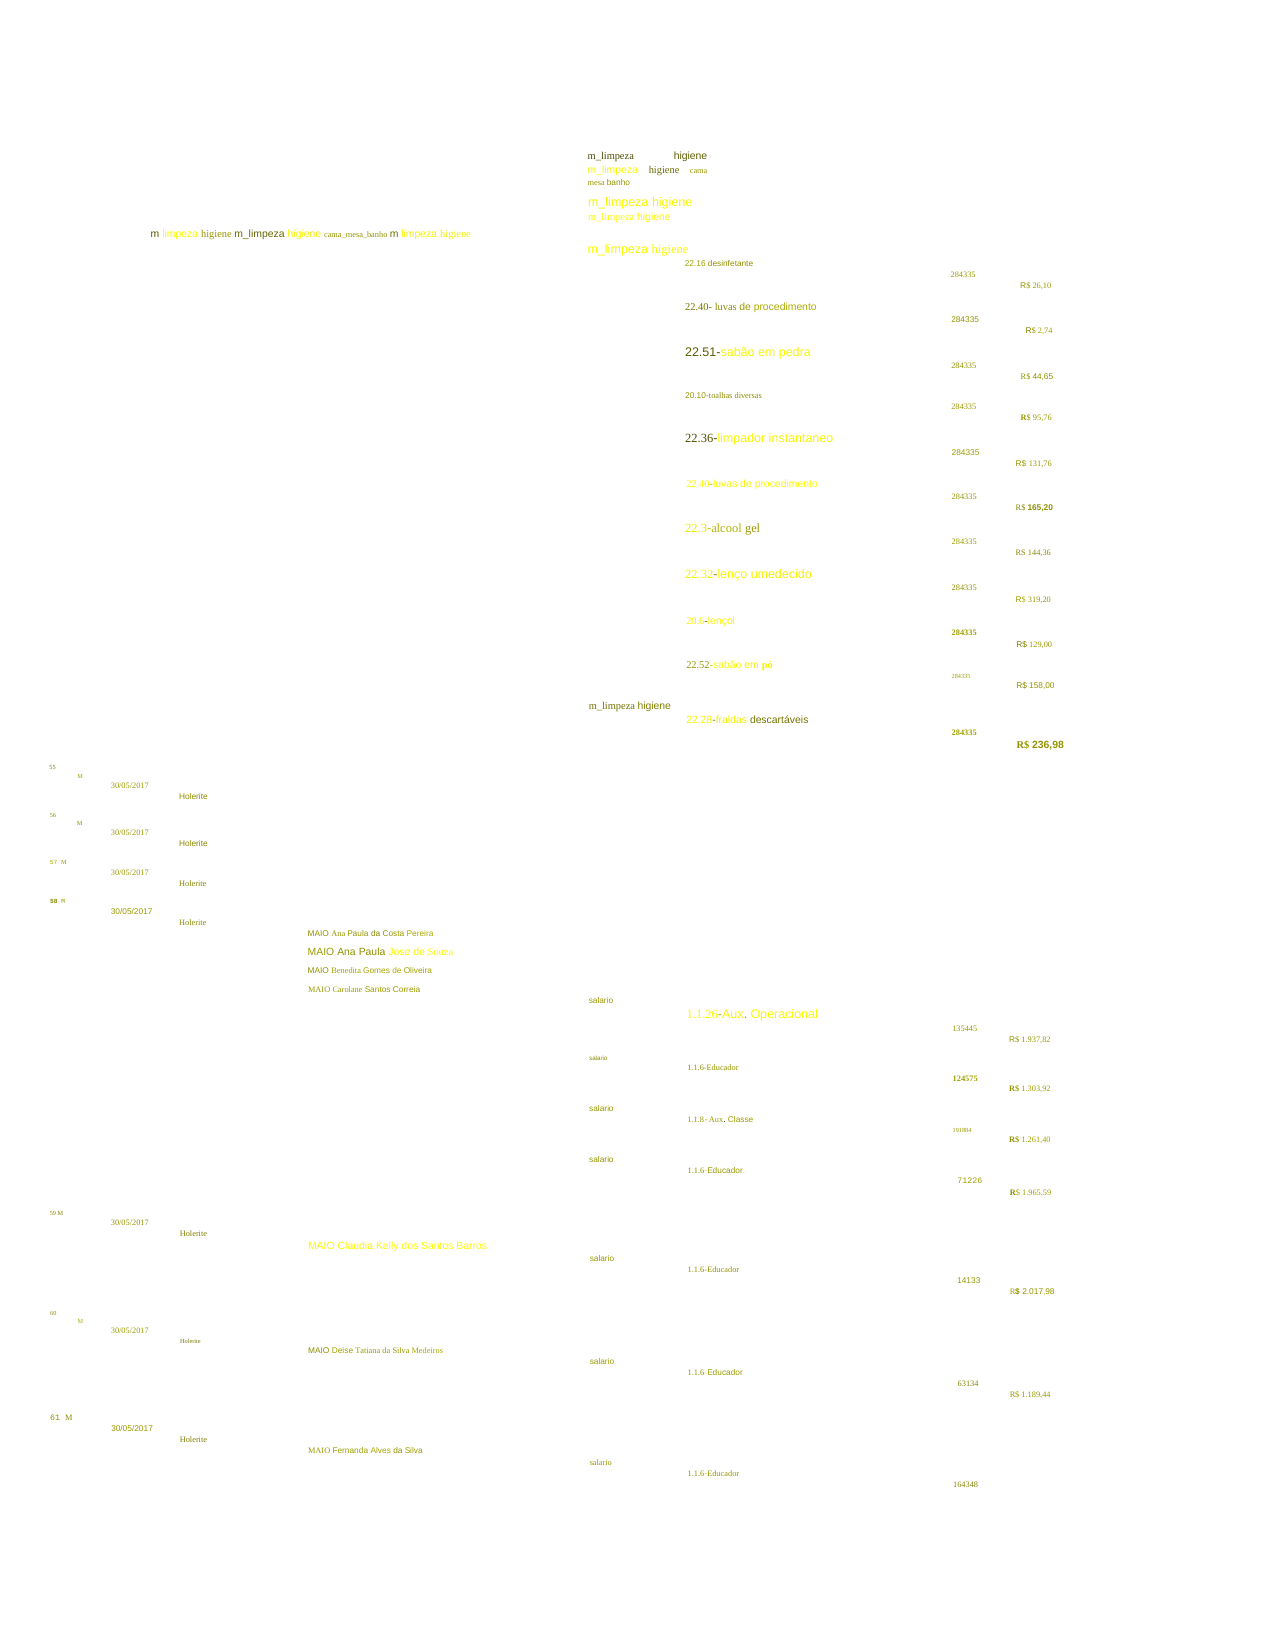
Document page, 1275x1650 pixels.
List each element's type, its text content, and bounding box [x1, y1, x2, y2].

text 1.1.6-Educador [687, 1368, 791, 1377]
text MAIO Claudia Kelly dos Santos Barros [308, 1240, 506, 1252]
text m_limpeza higiene [587, 242, 706, 256]
text R$ 2.017,98 [1009, 1287, 1094, 1297]
text MAIO Ana Paula da Costa Pereira [307, 928, 486, 938]
text MAIO Deise Tatiana da Silva Medeiros [308, 1345, 506, 1355]
text 284335 [951, 361, 1016, 370]
text m_limpeza higiene m_limpeza higiene cama mesa banho [587, 150, 707, 187]
text salario [589, 1054, 653, 1061]
text MAIO Carolane Santos Correia [308, 984, 472, 994]
text m_limpeza higiene m_limpeza higiene [588, 194, 707, 223]
text 22.32-lenço umedecido [685, 567, 822, 581]
text 22.51-sabão em pedra [685, 344, 817, 358]
text 284335 [951, 402, 1016, 411]
text 1.1.6-Educador. [687, 1165, 792, 1175]
text Holerite [180, 1337, 252, 1344]
text 1.1.6-Educador [687, 1062, 790, 1072]
text MAIO Fernanda Alves da Silva [308, 1446, 473, 1456]
text 56 [49, 811, 95, 819]
text 57 M [49, 858, 122, 866]
text 284335 [950, 269, 1014, 279]
text Holerite [179, 878, 252, 888]
text 30/05/2017 [111, 1218, 192, 1228]
text 22.40- luvas de procedimento [685, 301, 847, 313]
text 284335 [951, 492, 1016, 501]
text R$ 2,74 [1025, 325, 1092, 335]
text 22.16 desinfetante [684, 258, 802, 268]
text R$ 95,76 [1020, 412, 1092, 422]
text Holerite [179, 791, 251, 801]
text R$ 26,10 [1020, 280, 1092, 290]
text Holerite [179, 917, 251, 927]
text R$ 129,00 [1016, 639, 1092, 649]
text M [77, 772, 122, 779]
text 284335 [951, 583, 1016, 593]
text R$ 1.261,40 [1009, 1135, 1093, 1144]
text M [77, 1318, 123, 1325]
text m limpeza higiene m_limpeza higiene cama_mesa_banho m limpeza higiene [150, 228, 707, 240]
text 30/05/2017 [111, 1424, 192, 1434]
text R$ 158,00 [1016, 681, 1092, 691]
text 22.36-limpador instantaneo [685, 430, 841, 445]
text 284335 [951, 314, 1015, 324]
text 1.1.6-Educador [687, 1265, 791, 1274]
text 20.10-toalhas diversas [685, 390, 817, 400]
text salario [589, 1254, 653, 1263]
text 284335 [951, 628, 1016, 638]
text salario [588, 996, 652, 1006]
text 284335 [951, 673, 1017, 680]
text R$ 131,76 [1015, 458, 1092, 468]
text 284335 [951, 727, 1017, 737]
text 284335 [951, 447, 1015, 457]
text 30/05/2017 [111, 906, 191, 916]
text Holerite [179, 839, 251, 849]
text 30/05/2017 [111, 867, 192, 877]
text 71226 [957, 1177, 1016, 1186]
text 22.3-alcool gel [685, 520, 787, 535]
text 30/05/2017 [111, 828, 192, 838]
text 191884 [952, 1127, 1017, 1134]
text R$ 319,20 [1015, 594, 1092, 604]
text 30/05/2017 [111, 1326, 192, 1336]
text 59 M [49, 1210, 122, 1217]
text 284335 [951, 537, 1016, 546]
text 164348 [953, 1479, 1017, 1489]
text salario [589, 1457, 653, 1467]
text R$ 236,98 [1016, 738, 1092, 751]
text Holerite [179, 1435, 252, 1444]
text 124575 [952, 1073, 1016, 1083]
text 22.28-fraldas descartáveis [686, 714, 834, 726]
text 61 M [50, 1412, 122, 1422]
text 20.6-lençol [686, 614, 771, 626]
text 1.1.26-Aux. Operacional [686, 1007, 828, 1021]
text 22.52-sabão em pó [686, 659, 806, 671]
text Holerite [179, 1229, 251, 1239]
text salario [589, 1357, 654, 1366]
text 58 M [50, 898, 121, 905]
text R$ 1.189,44 [1009, 1390, 1093, 1399]
text 1.1.8-Aux. Classe [687, 1114, 799, 1125]
text R$ 44,65 [1020, 372, 1092, 381]
text R$ 165,20 [1015, 502, 1092, 512]
text 22.40-luvas de procedimento [686, 478, 847, 490]
text MAIO Ana Paula Jose de Souza [307, 946, 474, 958]
text salario [589, 1154, 653, 1164]
text M [77, 820, 122, 827]
text R$ 1.303,92 [1009, 1084, 1093, 1094]
text 1.1.6-Educador [687, 1468, 792, 1478]
text salario [589, 1103, 652, 1113]
text RS 144,36 [1015, 548, 1092, 557]
text 30/05/2017 [111, 780, 191, 790]
text 135445 [952, 1023, 1016, 1033]
text 14133 [957, 1276, 1017, 1285]
text R$ 1.937,82 [1009, 1034, 1093, 1044]
text R$ 1.965,59 [1009, 1187, 1093, 1197]
text 63134 [957, 1379, 1017, 1388]
text MAIO Benedita Gomes de Oliveira [307, 966, 487, 976]
text m_limpeza higiene [588, 700, 708, 712]
text 60 [50, 1309, 96, 1317]
text 55 [49, 764, 94, 771]
